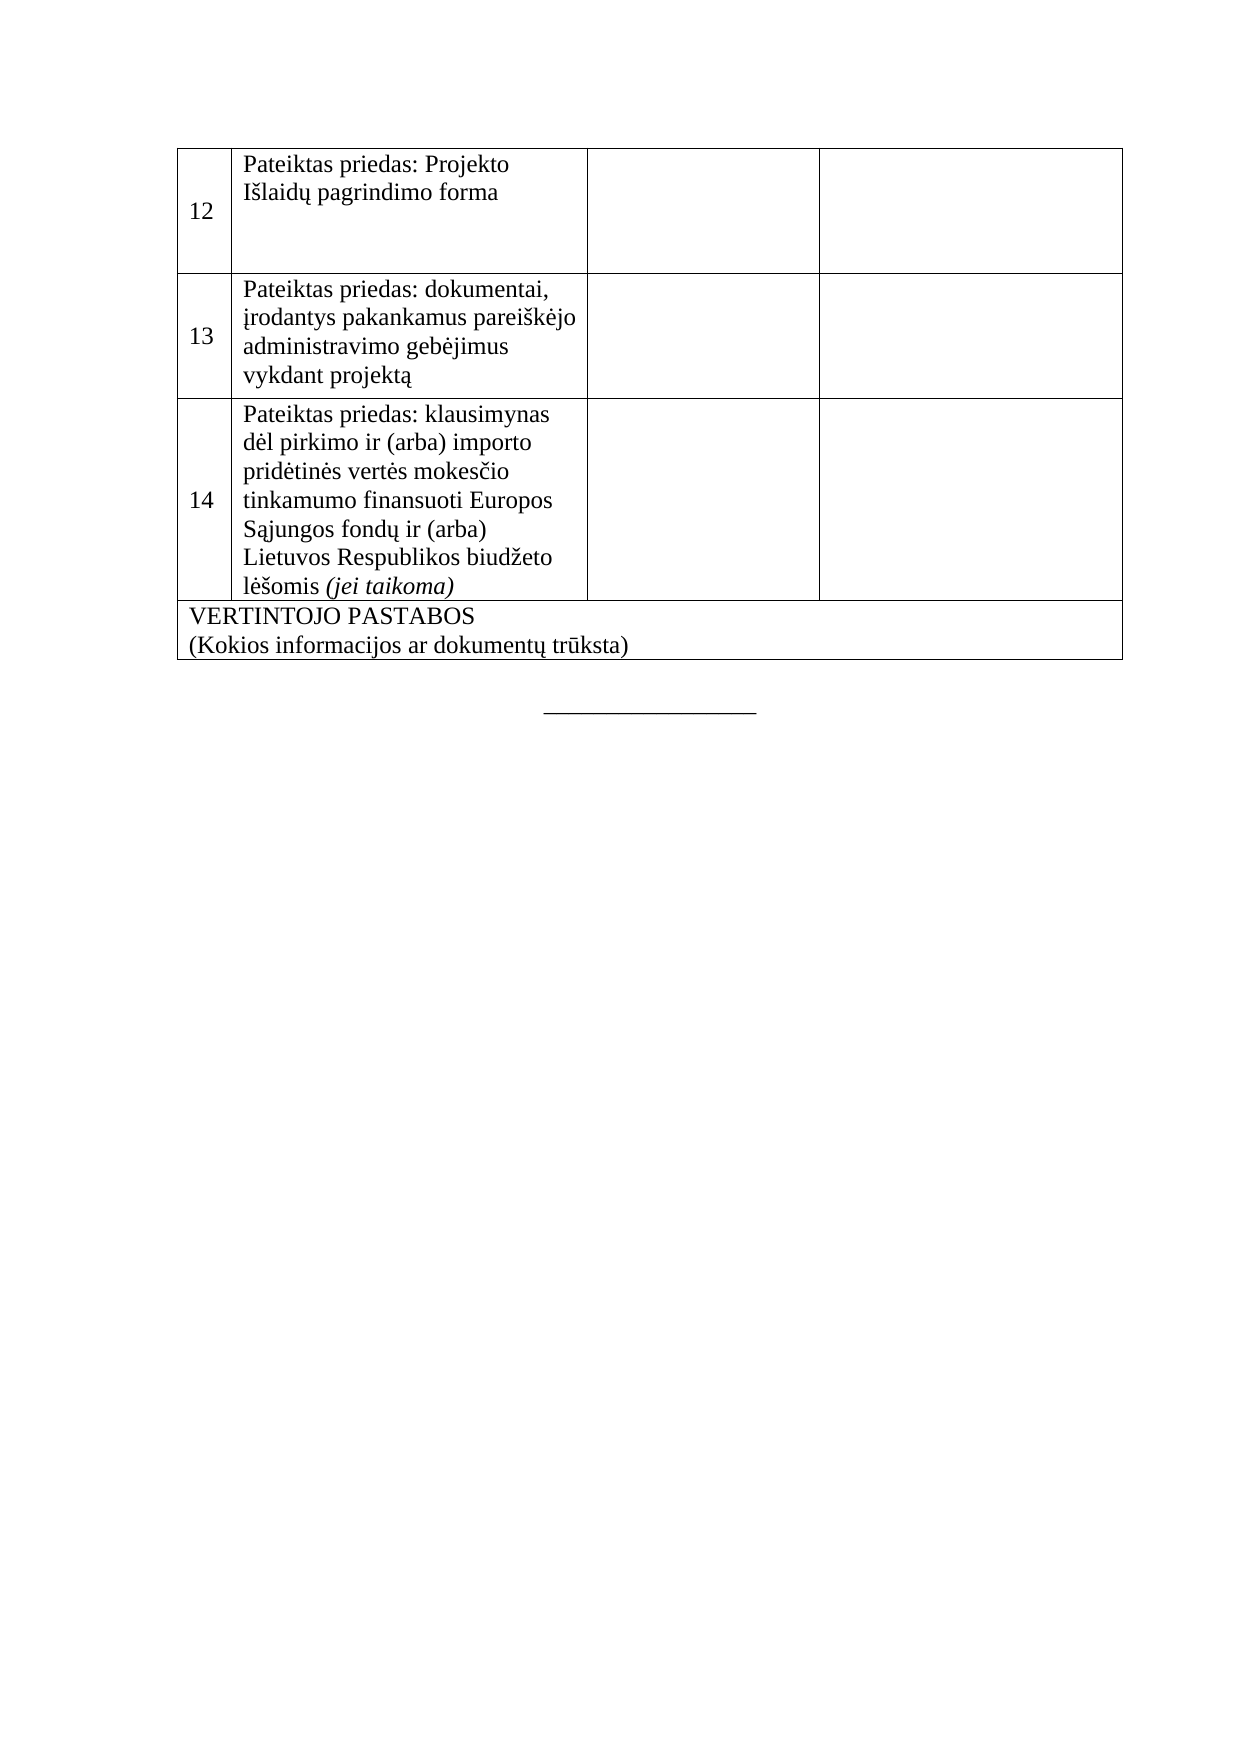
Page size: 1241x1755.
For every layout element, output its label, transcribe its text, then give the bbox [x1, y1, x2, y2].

table_cell Pateiktas priedas: Projekto Išlaidų pagrindimo forma [232, 149, 587, 273]
table_cell [820, 274, 1122, 398]
text _________________ [177, 688, 1122, 717]
table_cell VERTINTOJO PASTABOS (Kokios informacijos ar dokumentų trūksta) [178, 601, 1122, 658]
table_cell 14 [178, 399, 231, 600]
table_cell 12 [178, 149, 231, 273]
table_cell [820, 149, 1122, 273]
table_cell 13 [178, 274, 231, 398]
table_cell Pateiktas priedas: klausimynas dėl pirkimo ir (arba) importo pridėtinės vertės mokesčio tinkamumo finansuoti Europos Sąjungos fondų ir (arba) Lietuvos Respublikos biudžeto lėšomis (jei taikoma) [232, 399, 587, 600]
table_cell [588, 274, 819, 398]
table_cell Pateiktas priedas: dokumentai, įrodantys pakankamus pareiškėjo administravimo gebėjimus vykdant projektą [232, 274, 587, 398]
table_cell [588, 399, 819, 600]
table_cell [820, 399, 1122, 600]
table_cell [588, 149, 819, 273]
